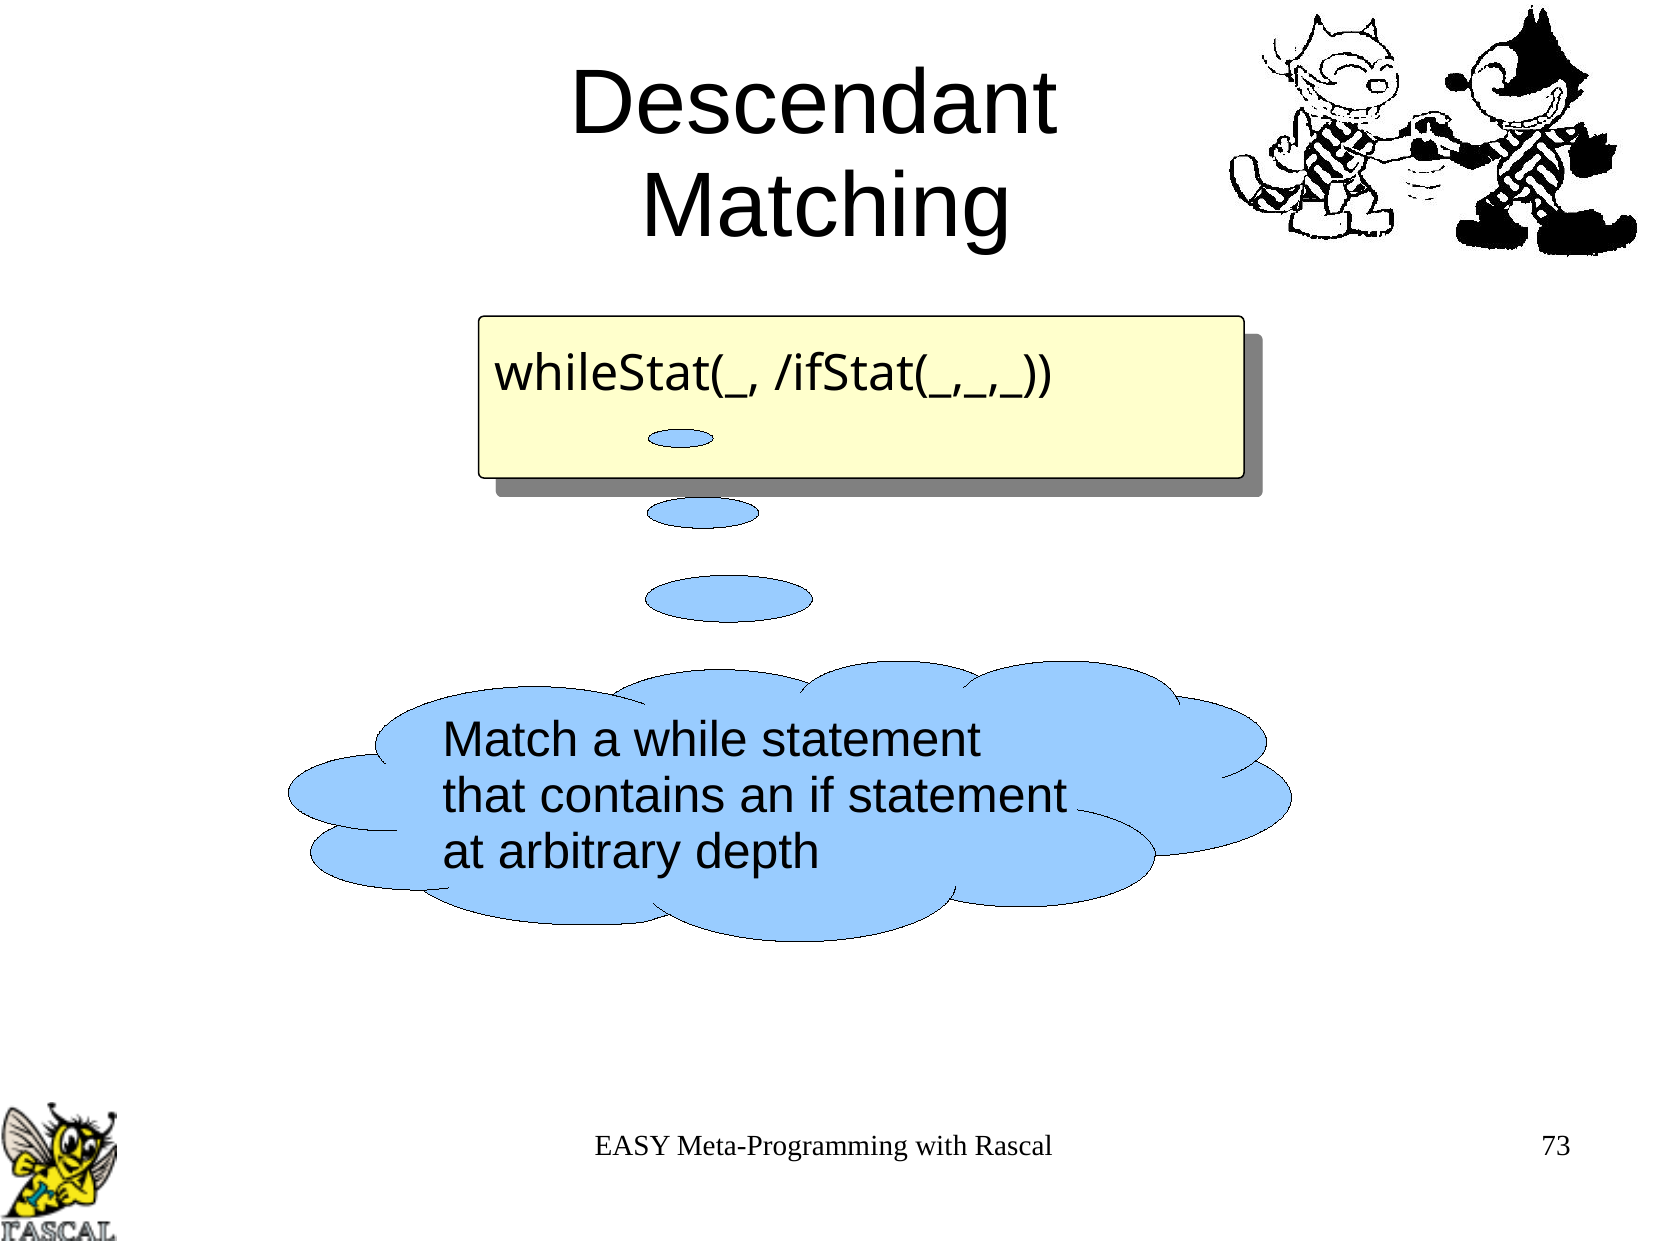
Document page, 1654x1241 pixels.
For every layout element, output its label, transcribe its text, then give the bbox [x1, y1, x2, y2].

text_box Match a while statement that contains an if statement at arbitrary depth [647, 497, 759, 529]
picture [1220, 4, 1647, 268]
picture [0, 1102, 117, 1241]
text_box [478, 316, 1245, 479]
title Descendant Matching [82, 49, 1220, 257]
text_box whileStat(_, /ifStat(_,_,_)) [479, 329, 1162, 459]
text_box Match a while statement that contains an if statement at arbitrary depth [288, 661, 1292, 942]
text_box Match a while statement that contains an if statement at arbitrary depth [645, 575, 813, 623]
